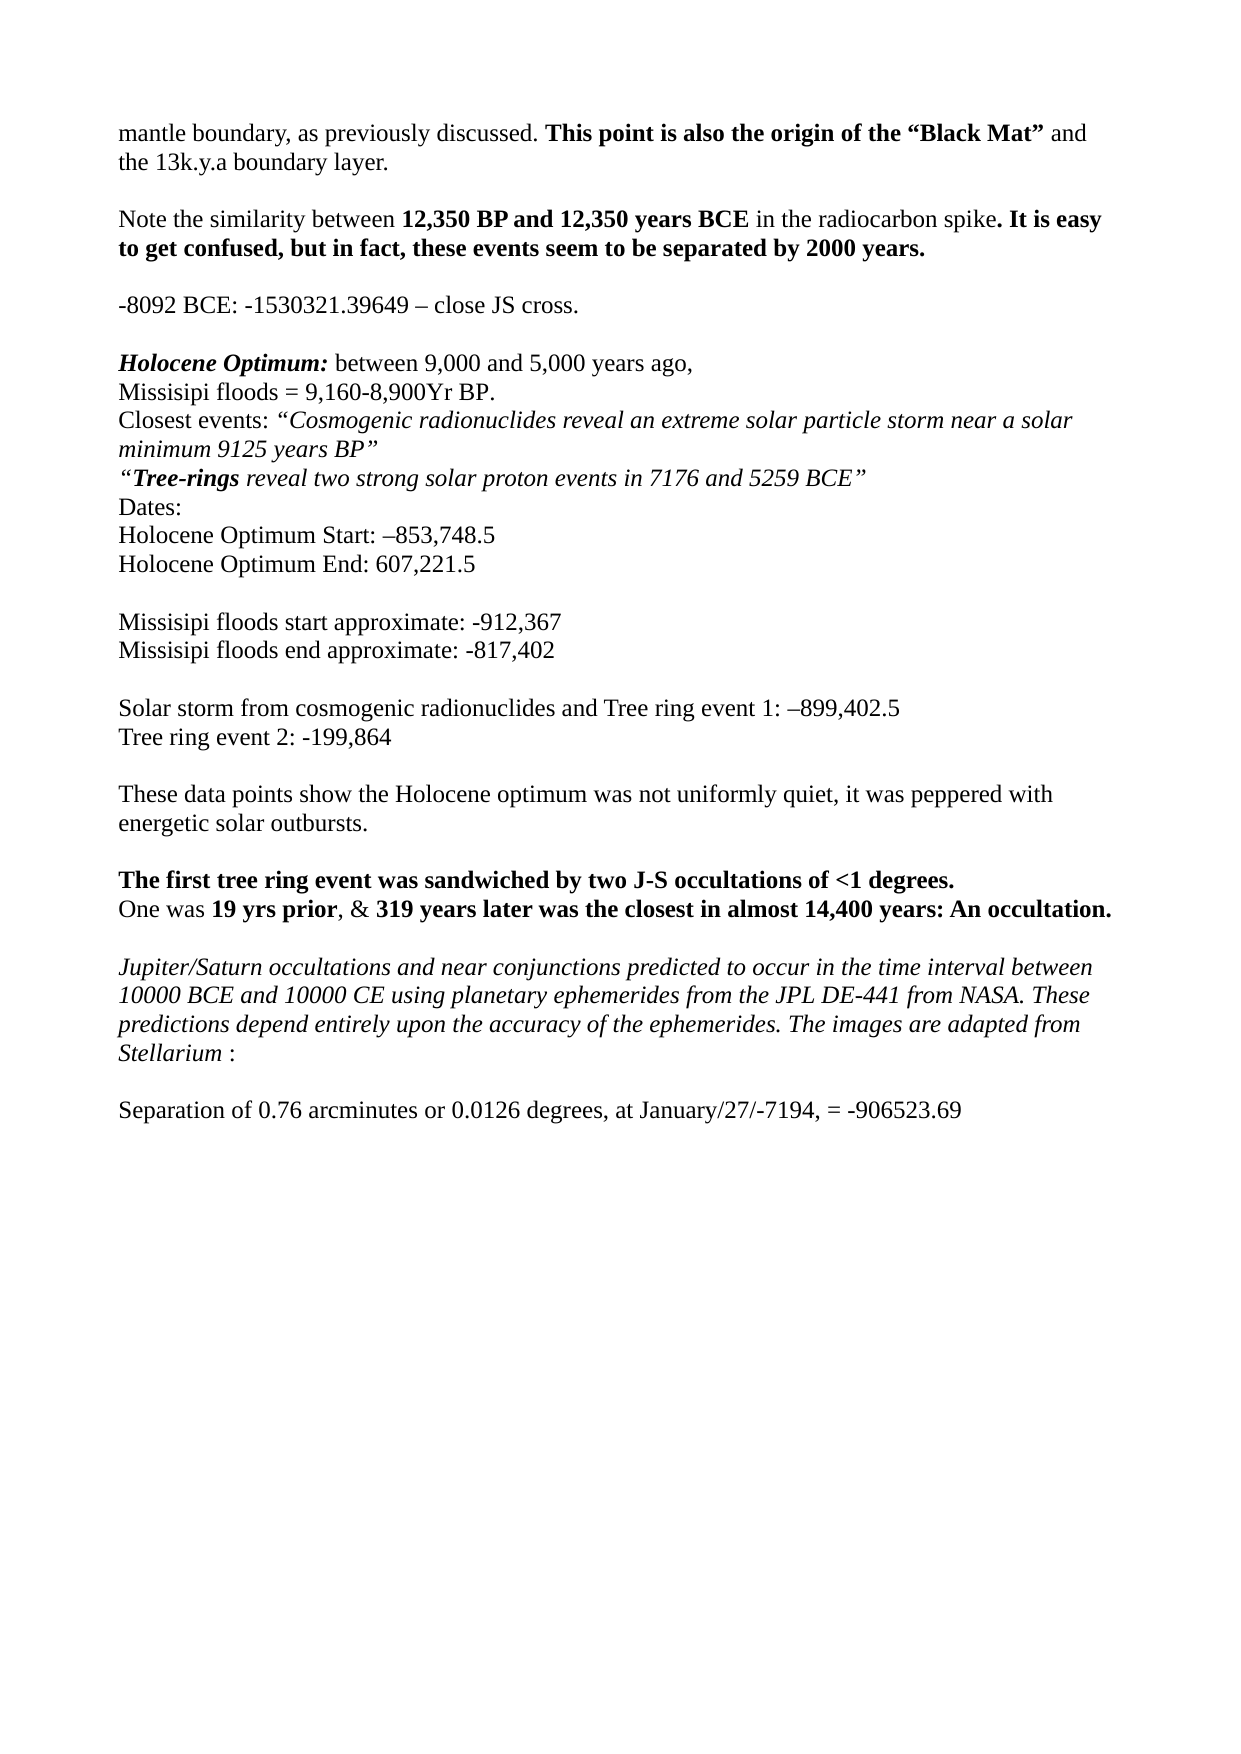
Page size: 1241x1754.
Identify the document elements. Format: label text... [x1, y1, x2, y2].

text Missisipi floods end approximate: -817,402 [118, 636, 1122, 664]
text Jupiter/Saturn occultations and near conjunctions predicted to occur in the time interval between 10000 BCE and 10000 CE using planetary ephemerides from the JPL DE-441 from NASA. These predictions depend entirely upon the accuracy of the ephemerides. The images are adapted from Stellarium : [118, 952, 1122, 1067]
text Closest events: “Cosmogenic radionuclides reveal an extreme solar particle storm near a solar minimum 9125 years BP” [118, 406, 1122, 463]
text mantle boundary, as previously discussed. This point is also the origin of the “Black Mat” and the 13k.y.a boundary layer. [118, 118, 1122, 176]
text One was 19 yrs prior, & 319 years later was the closest in almost 14,400 years: An occultation. [118, 894, 1122, 923]
text Dates: [118, 492, 1122, 521]
text The first tree ring event was sandwiched by two J-S occultations of <1 degrees. [118, 866, 1122, 894]
text Separation of 0.76 arcminutes or 0.0126 degrees, at January/27/-7194, = -906523.69 [118, 1096, 1122, 1124]
text Missisipi floods start approximate: -912,367 [118, 607, 1122, 636]
text Holocene Optimum Start: –853,748.5 [118, 521, 1122, 549]
text -8092 BCE: -1530321.39649 – close JS cross. [118, 291, 1122, 319]
text Holocene Optimum End: 607,221.5 [118, 549, 1122, 578]
text “Tree-rings reveal two strong solar proton events in 7176 and 5259 BCE” [118, 463, 1122, 492]
text Solar storm from cosmogenic radionuclides and Tree ring event 1: –899,402.5 [118, 693, 1122, 722]
text Tree ring event 2: -199,864 [118, 722, 1122, 751]
text These data points show the Holocene optimum was not uniformly quiet, it was peppered with energetic solar outbursts. [118, 779, 1122, 837]
text Holocene Optimum: between 9,000 and 5,000 years ago, [118, 348, 1122, 377]
text Missisipi floods = 9,160-8,900Yr BP. [118, 377, 1122, 406]
text Note the similarity between 12,350 BP and 12,350 years BCE in the radiocarbon spike. It is easy to get confused, but in fact, these events seem to be separated by 2000 years. [118, 204, 1122, 262]
